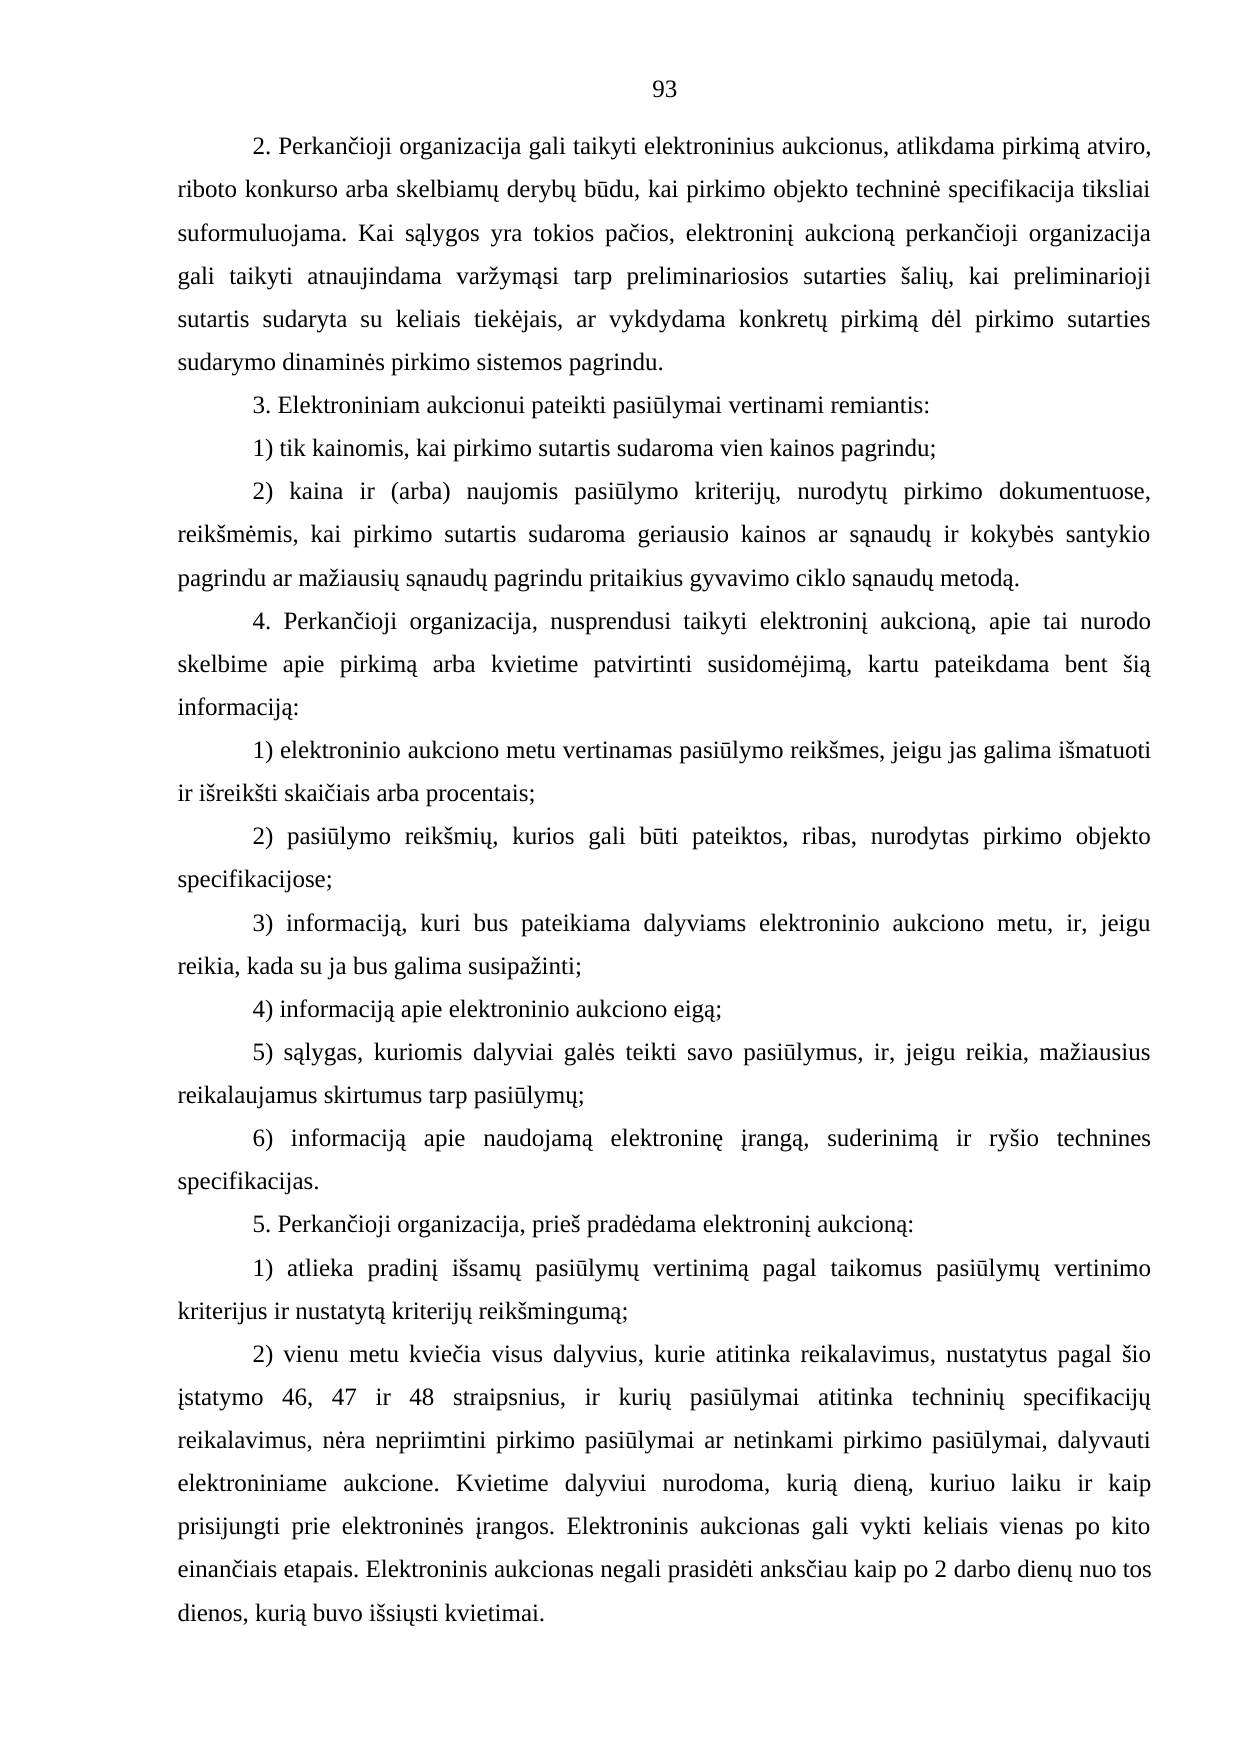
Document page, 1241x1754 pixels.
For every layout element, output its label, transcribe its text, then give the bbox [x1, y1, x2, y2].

text 2) vienu metu kviečia visus dalyvius, kurie atitinka reikalavimus, nustatytus pagal šio įstatymo 46, 47 ir 48 straipsnius, ir kurių pasiūlymai atitinka techninių specifikacijų reikalavimus, nėra nepriimtini pirkimo pasiūlymai ar netinkami pirkimo pasiūlymai, dalyvauti elektroniniame aukcione. Kvietime dalyviui nurodoma, kurią dieną, kuriuo laiku ir kaip prisijungti prie elektroninės įrangos. Elektroninis aukcionas gali vykti keliais vienas po kito einančiais etapais. Elektroninis aukcionas negali prasidėti anksčiau kaip po 2 darbo dienų nuo tos dienos, kurią buvo išsiųsti kvietimai. [177, 1339, 1152, 1626]
text 2) pasiūlymo reikšmių, kurios gali būti pateiktos, ribas, nurodytas pirkimo objekto specifikacijose; [177, 821, 1152, 893]
text 1) tik kainomis, kai pirkimo sutartis sudaroma vien kainos pagrindu; [177, 433, 1152, 462]
text 1) atlieka pradinį išsamų pasiūlymų vertinimą pagal taikomus pasiūlymų vertinimo kriterijus ir nustatytą kriterijų reikšmingumą; [177, 1253, 1152, 1324]
text 2) kaina ir (arba) naujomis pasiūlymo kriterijų, nurodytų pirkimo dokumentuose, reikšmėmis, kai pirkimo sutartis sudaroma geriausio kainos ar sąnaudų ir kokybės santykio pagrindu ar mažiausių sąnaudų pagrindu pritaikius gyvavimo ciklo sąnaudų metodą. [177, 476, 1152, 591]
text 3) informaciją, kuri bus pateikiama dalyviams elektroninio aukciono metu, ir, jeigu reikia, kada su ja bus galima susipažinti; [177, 908, 1152, 979]
text 4. Perkančioji organizacija, nusprendusi taikyti elektroninį aukcioną, apie tai nurodo skelbime apie pirkimą arba kvietime patvirtinti susidomėjimą, kartu pateikdama bent šią informaciją: [177, 606, 1152, 721]
text 5) sąlygas, kuriomis dalyviai galės teikti savo pasiūlymus, ir, jeigu reikia, mažiausius reikalaujamus skirtumus tarp pasiūlymų; [177, 1037, 1152, 1109]
text 6) informaciją apie naudojamą elektroninę įrangą, suderinimą ir ryšio technines specifikacijas. [177, 1123, 1152, 1195]
text 4) informaciją apie elektroninio aukciono eigą; [177, 994, 1152, 1023]
text 2. Perkančioji organizacija gali taikyti elektroninius aukcionus, atlikdama pirkimą atviro, riboto konkurso arba skelbiamų derybų būdu, kai pirkimo objekto techninė specifikacija tiksliai suformuluojama. Kai sąlygos yra tokios pačios, elektroninį aukcioną perkančioji organizacija gali taikyti atnaujindama varžymąsi tarp preliminariosios sutarties šalių, kai preliminarioji sutartis sudaryta su keliais tiekėjais, ar vykdydama konkretų pirkimą dėl pirkimo sutarties sudarymo dinaminės pirkimo sistemos pagrindu. [177, 131, 1152, 376]
text 3. Elektroniniam aukcionui pateikti pasiūlymai vertinami remiantis: [177, 390, 1152, 419]
text 5. Perkančioji organizacija, prieš pradėdama elektroninį aukcioną: [177, 1209, 1152, 1238]
text 1) elektroninio aukciono metu vertinamas pasiūlymo reikšmes, jeigu jas galima išmatuoti ir išreikšti skaičiais arba procentais; [177, 735, 1152, 807]
